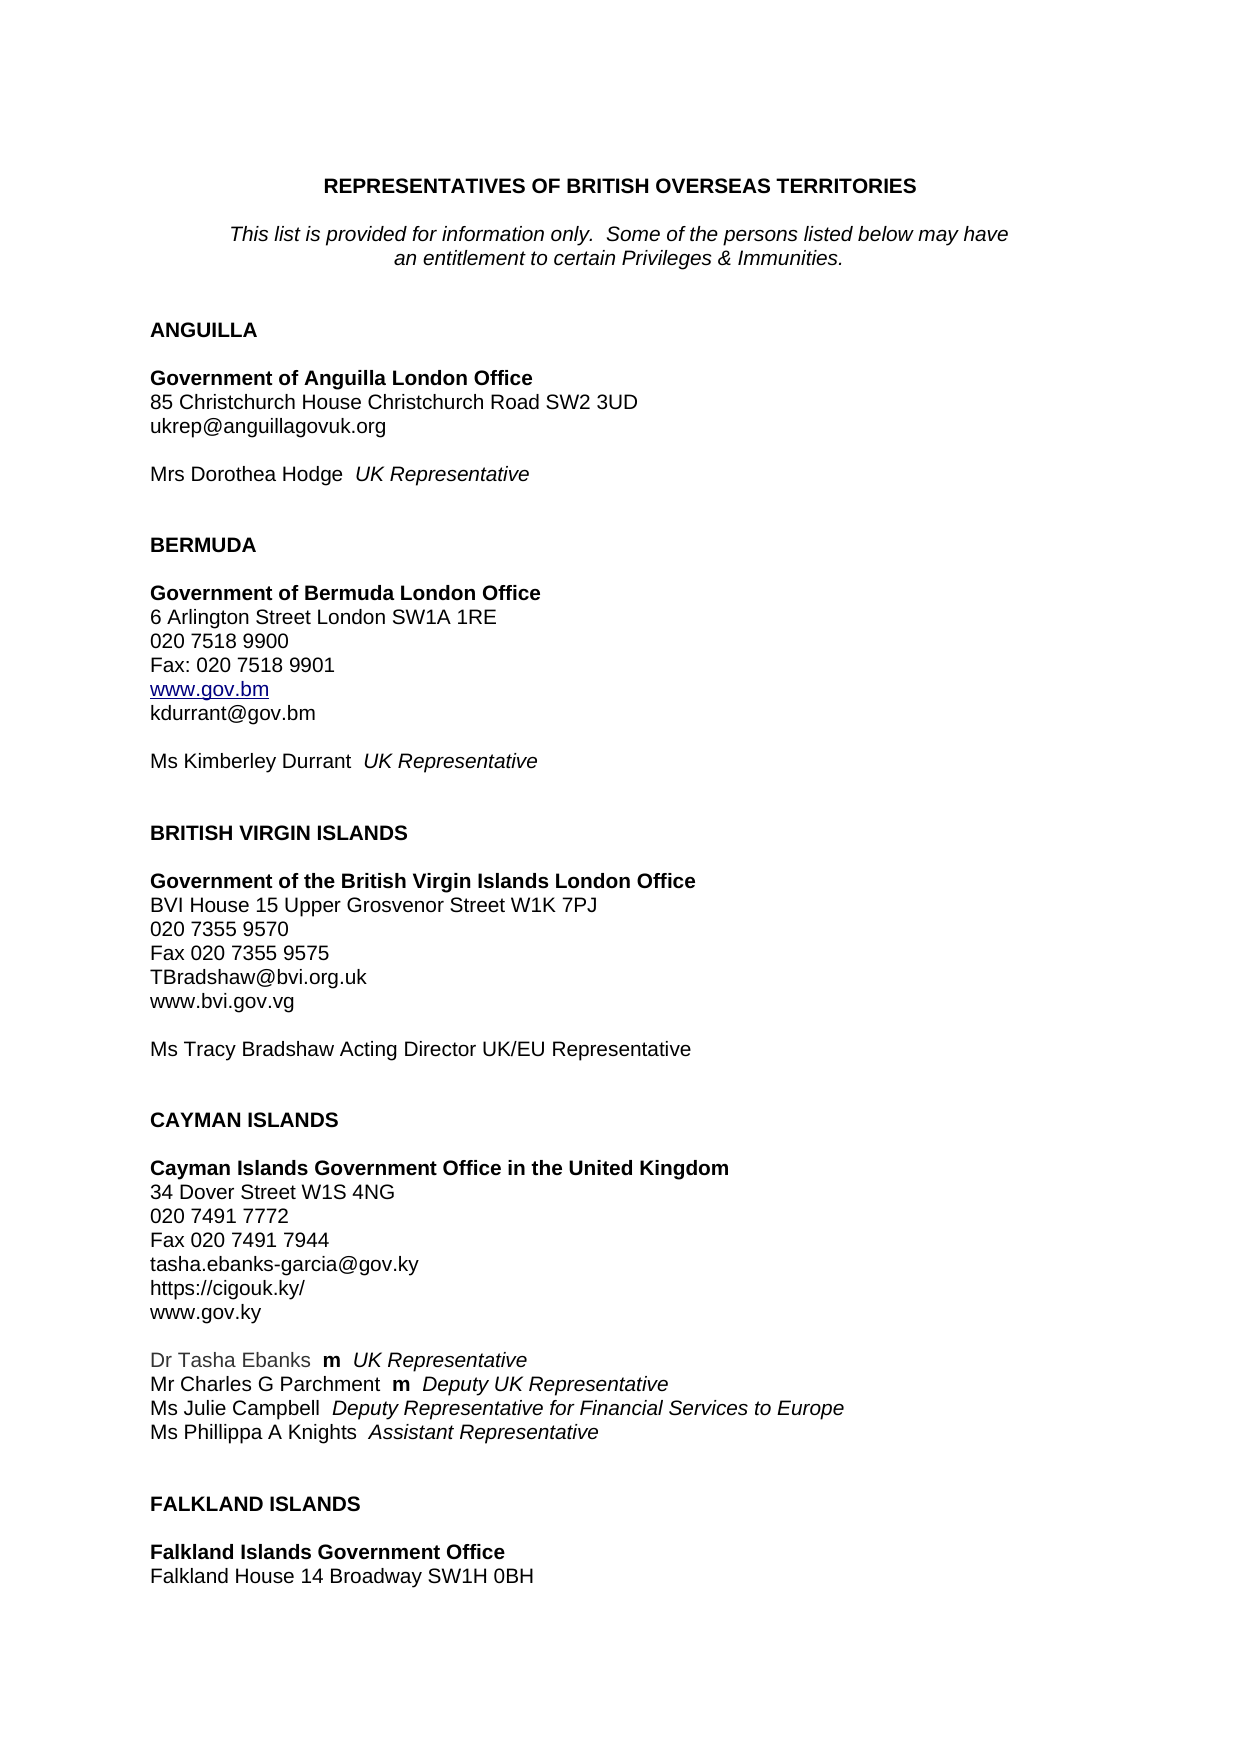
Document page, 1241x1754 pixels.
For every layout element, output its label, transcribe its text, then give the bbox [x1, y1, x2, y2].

text Mrs Dorothea Hodge UK Representative [150, 461, 1090, 485]
text Falkland House 14 Broadway SW1H 0BH [150, 1563, 1090, 1587]
text 020 7355 9570 [150, 917, 1090, 941]
subtitle Falkland Islands Government Office [150, 1539, 1090, 1563]
text kdurrant@gov.bm [150, 701, 1090, 725]
text Mr Charles G Parchment m Deputy UK Representative [150, 1372, 1090, 1396]
subtitle CAYMAN ISLANDS [150, 1108, 1090, 1132]
subtitle FALKLAND ISLANDS [150, 1492, 1090, 1516]
subtitle REPRESENTATIVES OF BRITISH OVERSEAS TERRITORIES [150, 174, 1090, 198]
text BERMUDA [150, 533, 1090, 557]
subtitle ANGUILLA [150, 318, 1090, 342]
text Fax 020 7491 7944 [150, 1228, 1090, 1252]
text Government of the British Virgin Islands London Office [150, 869, 1090, 893]
text This list is provided for information only. Some of the persons listed below may have [150, 222, 1090, 246]
text 020 7491 7772 [150, 1204, 1090, 1228]
text https://cigouk.ky/ [150, 1276, 1090, 1300]
text BVI House 15 Upper Grosvenor Street W1K 7PJ [150, 893, 1090, 917]
text 85 Christchurch House Christchurch Road SW2 3UD [150, 389, 1090, 413]
text 34 Dover Street W1S 4NG [150, 1180, 1090, 1204]
text www.bvi.gov.vg [150, 988, 1090, 1012]
text TBradshaw@bvi.org.uk [150, 964, 1090, 988]
subtitle BRITISH VIRGIN ISLANDS [150, 821, 1090, 845]
text Ms Phillippa A Knights Assistant Representative [150, 1420, 1090, 1444]
text ukrep@anguillagovuk.org [150, 413, 1090, 437]
text www.gov.ky [150, 1300, 1090, 1324]
text Government of Anguilla London Office [150, 366, 1090, 389]
text Dr Tasha Ebanks m UK Representative [150, 1348, 1090, 1372]
text Ms Tracy Bradshaw Acting Director UK/EU Representative [150, 1036, 1090, 1060]
text Fax 020 7355 9575 [150, 941, 1090, 964]
subtitle Cayman Islands Government Office in the United Kingdom [150, 1156, 1090, 1180]
text Government of Bermuda London Office 6 Arlington Street London SW1A 1RE 020 7518 9900 Fax: 020 7518 9901 www.gov.bm [150, 581, 1090, 701]
text tasha.ebanks-garcia@gov.ky [150, 1252, 1090, 1276]
text an entitlement to certain Privileges & Immunities. [150, 246, 1090, 270]
text Ms Kimberley Durrant UK Representative [150, 749, 1090, 773]
text Ms Julie Campbell Deputy Representative for Financial Services to Europe [150, 1396, 1090, 1420]
